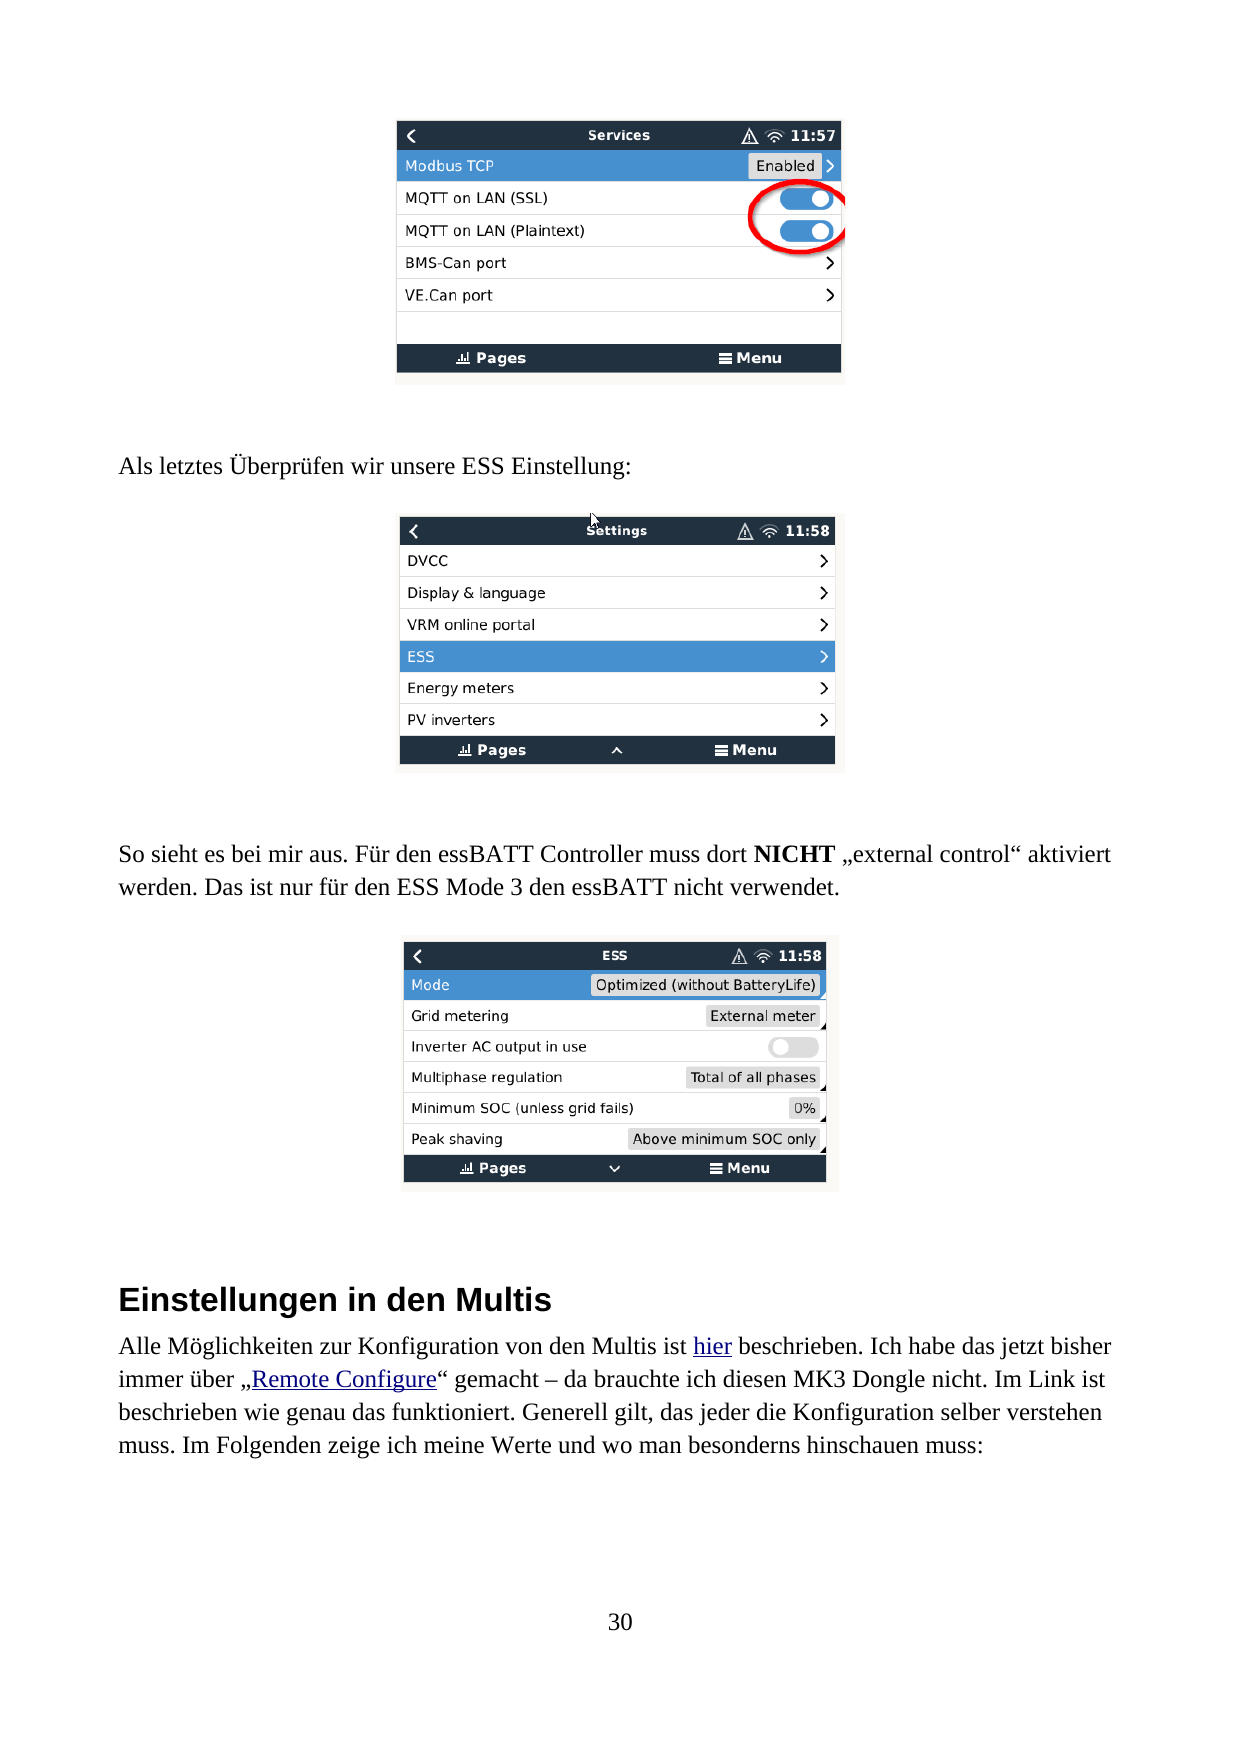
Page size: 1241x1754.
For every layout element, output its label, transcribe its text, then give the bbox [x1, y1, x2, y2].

picture [395, 118, 846, 385]
text So sieht es bei mir aus. Für den essBATT Controller muss dort NICHT „external control“ aktiviert werden. Das ist nur für den ESS Mode 3 den essBATT nicht verwendet. [118, 839, 1122, 901]
picture [395, 513, 845, 773]
subtitle Einstellungen in den Multis [118, 1279, 1122, 1318]
text Als letztes Überprüfen wir unsere ESS Einstellung: [118, 451, 1122, 480]
text Alle Möglichkeiten zur Konfiguration von den Multis ist hier beschrieben. Ich habe das jetzt bisher immer über „Remote Configure“ gemacht – da brauchte ich diesen MK3 Dongle nicht. Im Link ist beschrieben wie genau das funktioniert. Generell gilt, das jeder die Konfiguration selber verstehen muss. Im Folgenden zeige ich meine Werte und wo man besonderns hinschauen muss: [118, 1331, 1122, 1458]
picture [400, 935, 840, 1192]
